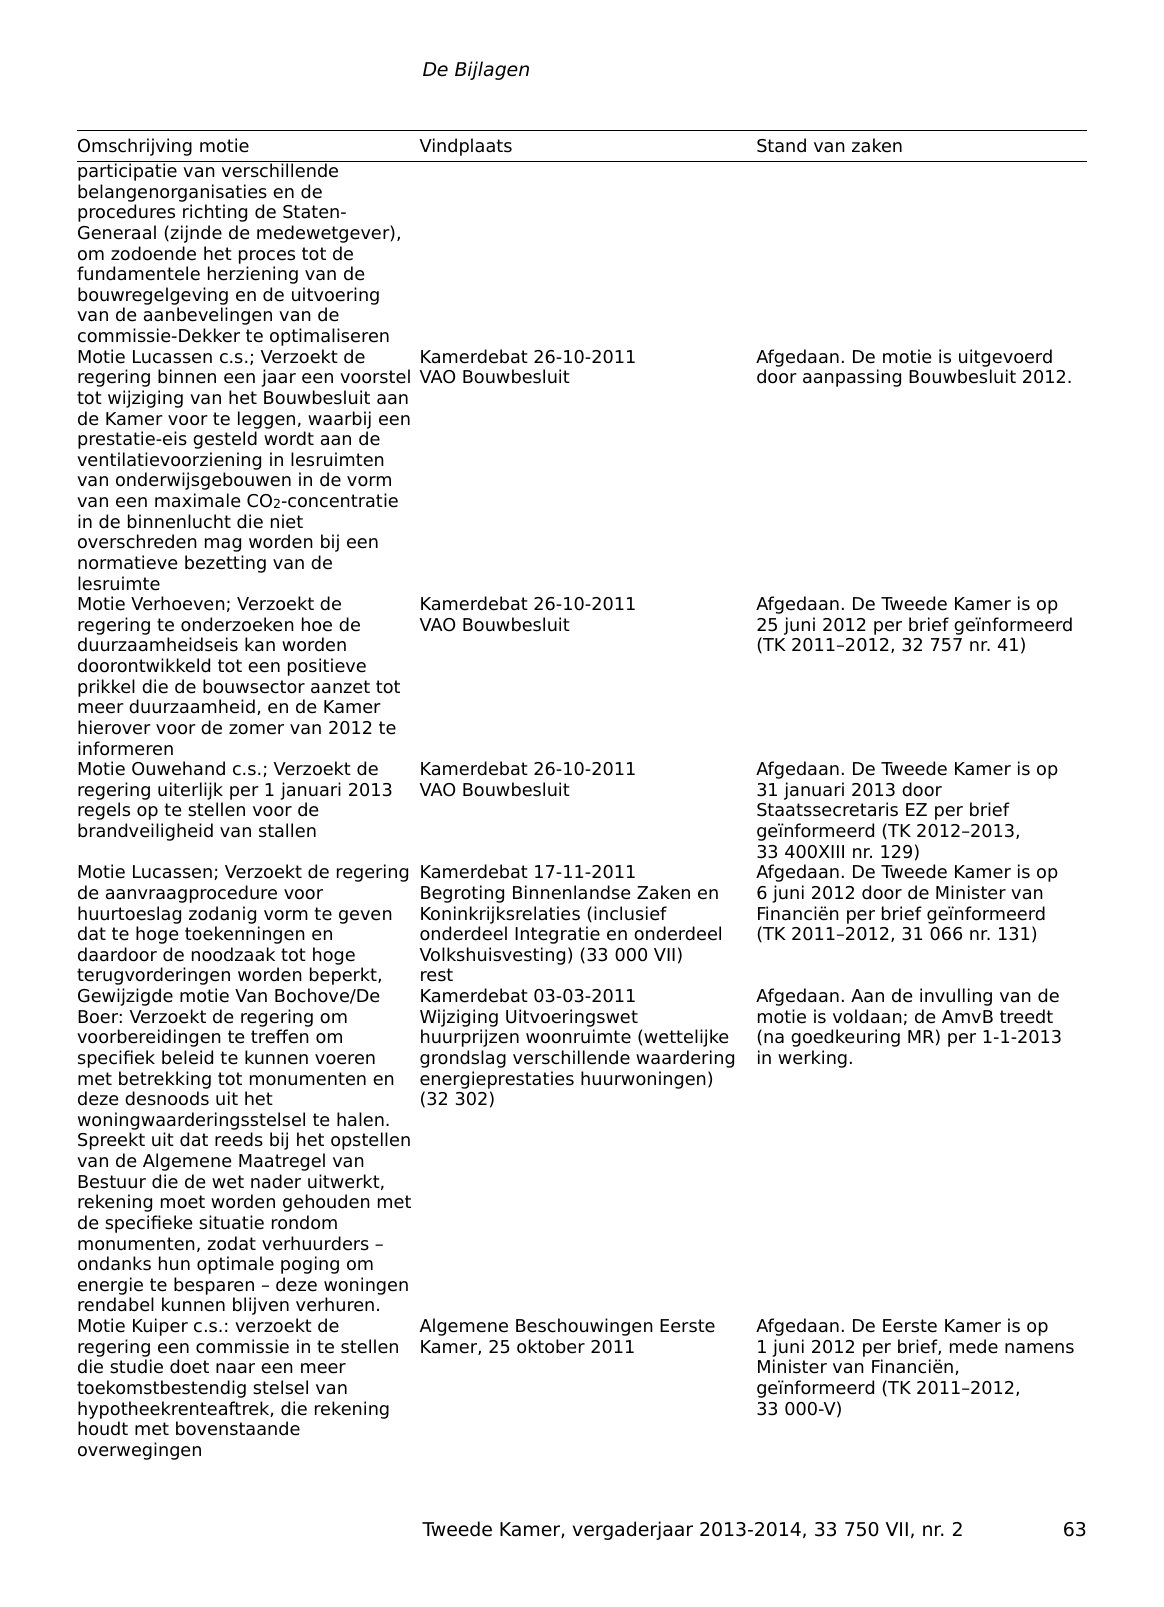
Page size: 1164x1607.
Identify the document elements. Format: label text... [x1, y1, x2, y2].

table_cell Motie Lucassen c.s.; Verzoekt de regering binnen een jaar een voorstel tot wijziging van het Bouwbesluit aan de Kamer voor te leggen, waarbij een prestatie-eis gesteld wordt aan de ventilatievoorziening in lesruimten van onderwijsgebouwen in de vorm van een maximale CO2-concentratie in de binnenlucht die niet overschreden mag worden bij een normatieve bezetting van de lesruimte [77, 347, 413, 594]
table_cell Afgedaan. De Tweede Kamer is op 25 juni 2012 per brief geïnformeerd (TK 2011–2012, 32 757 nr. 41) [750, 594, 1087, 759]
table_cell Motie Kuiper c.s.: verzoekt de regering een commissie in te stellen die studie doet naar een meer toekomstbestendig stelsel van hypotheekrenteaftrek, die rekening houdt met bovenstaande overwegingen [77, 1316, 413, 1460]
table_cell Kamerdebat 26-10-2011 VAO Bouwbesluit [413, 347, 750, 594]
table_cell Kamerdebat 26-10-2011 VAO Bouwbesluit [413, 759, 750, 862]
table_cell Motie Lucassen; Verzoekt de regering de aanvraagprocedure voor huurtoeslag zodanig vorm te geven dat te hoge toekenningen en daardoor de noodzaak tot hoge terugvorderingen worden beperkt, [77, 862, 413, 986]
table_cell Afgedaan. De motie is uitgevoerd door aanpassing Bouwbesluit 2012. [750, 347, 1087, 594]
table_header Vindplaats [413, 131, 750, 161]
table_cell Kamerdebat 03-03-2011 Wijziging Uitvoeringswet huurprijzen woonruimte (wettelijke grondslag verschillende waardering energieprestaties huurwoningen) (32 302) [413, 986, 750, 1316]
table_cell Gewijzigde motie Van Bochove/De Boer: Verzoekt de regering om voorbereidingen te treffen om specifiek beleid te kunnen voeren met betrekking tot monumenten en deze desnoods uit het woningwaarderingsstelsel te halen. Spreekt uit dat reeds bij het opstellen van de Algemene Maatregel van Bestuur die de wet nader uitwerkt, rekening moet worden gehouden met de specifieke situatie rondom monumenten, zodat verhuurders – ondanks hun optimale poging om energie te besparen – deze woningen rendabel kunnen blijven verhuren. [77, 986, 413, 1316]
table_cell [413, 162, 750, 347]
table_cell Afgedaan. De Tweede Kamer is op 6 juni 2012 door de Minister van Financiën per brief geïnformeerd (TK 2011–2012, 31 066 nr. 131) [750, 862, 1087, 986]
table_header Stand van zaken [750, 131, 1087, 161]
table_cell Algemene Beschouwingen Eerste Kamer, 25 oktober 2011 [413, 1316, 750, 1460]
table_cell Afgedaan. De Tweede Kamer is op 31 januari 2013 door Staatssecretaris EZ per brief geïnformeerd (TK 2012–2013, 33 400XIII nr. 129) [750, 759, 1087, 862]
table_cell Motie Verhoeven; Verzoekt de regering te onderzoeken hoe de duurzaamheidseis kan worden doorontwikkeld tot een positieve prikkel die de bouwsector aanzet tot meer duurzaamheid, en de Kamer hierover voor de zomer van 2012 te informeren [77, 594, 413, 759]
table_cell Afgedaan. Aan de invulling van de motie is voldaan; de AmvB treedt (na goedkeuring MR) per 1-1-2013 in werking. [750, 986, 1087, 1316]
table_header Omschrijving motie [77, 131, 413, 161]
table_cell Afgedaan. De Eerste Kamer is op 1 juni 2012 per brief, mede namens Minister van Financiën, geïnformeerd (TK 2011–2012, 33 000-V) [750, 1316, 1087, 1460]
table_cell Kamerdebat 17-11-2011 Begroting Binnenlandse Zaken en Koninkrijksrelaties (inclusief onderdeel Integratie en onderdeel Volkshuisvesting) (33 000 VII) rest [413, 862, 750, 986]
table_cell Motie Ouwehand c.s.; Verzoekt de regering uiterlijk per 1 januari 2013 regels op te stellen voor de brandveiligheid van stallen [77, 759, 413, 862]
table_cell participatie van verschillende belangenorganisaties en de procedures richting de Staten-Generaal (zijnde de medewetgever), om zodoende het proces tot de fundamentele herziening van de bouwregelgeving en de uitvoering van de aanbevelingen van de commissie-Dekker te optimaliseren [77, 162, 413, 347]
table_cell [750, 162, 1087, 347]
table_cell Kamerdebat 26-10-2011 VAO Bouwbesluit [413, 594, 750, 759]
